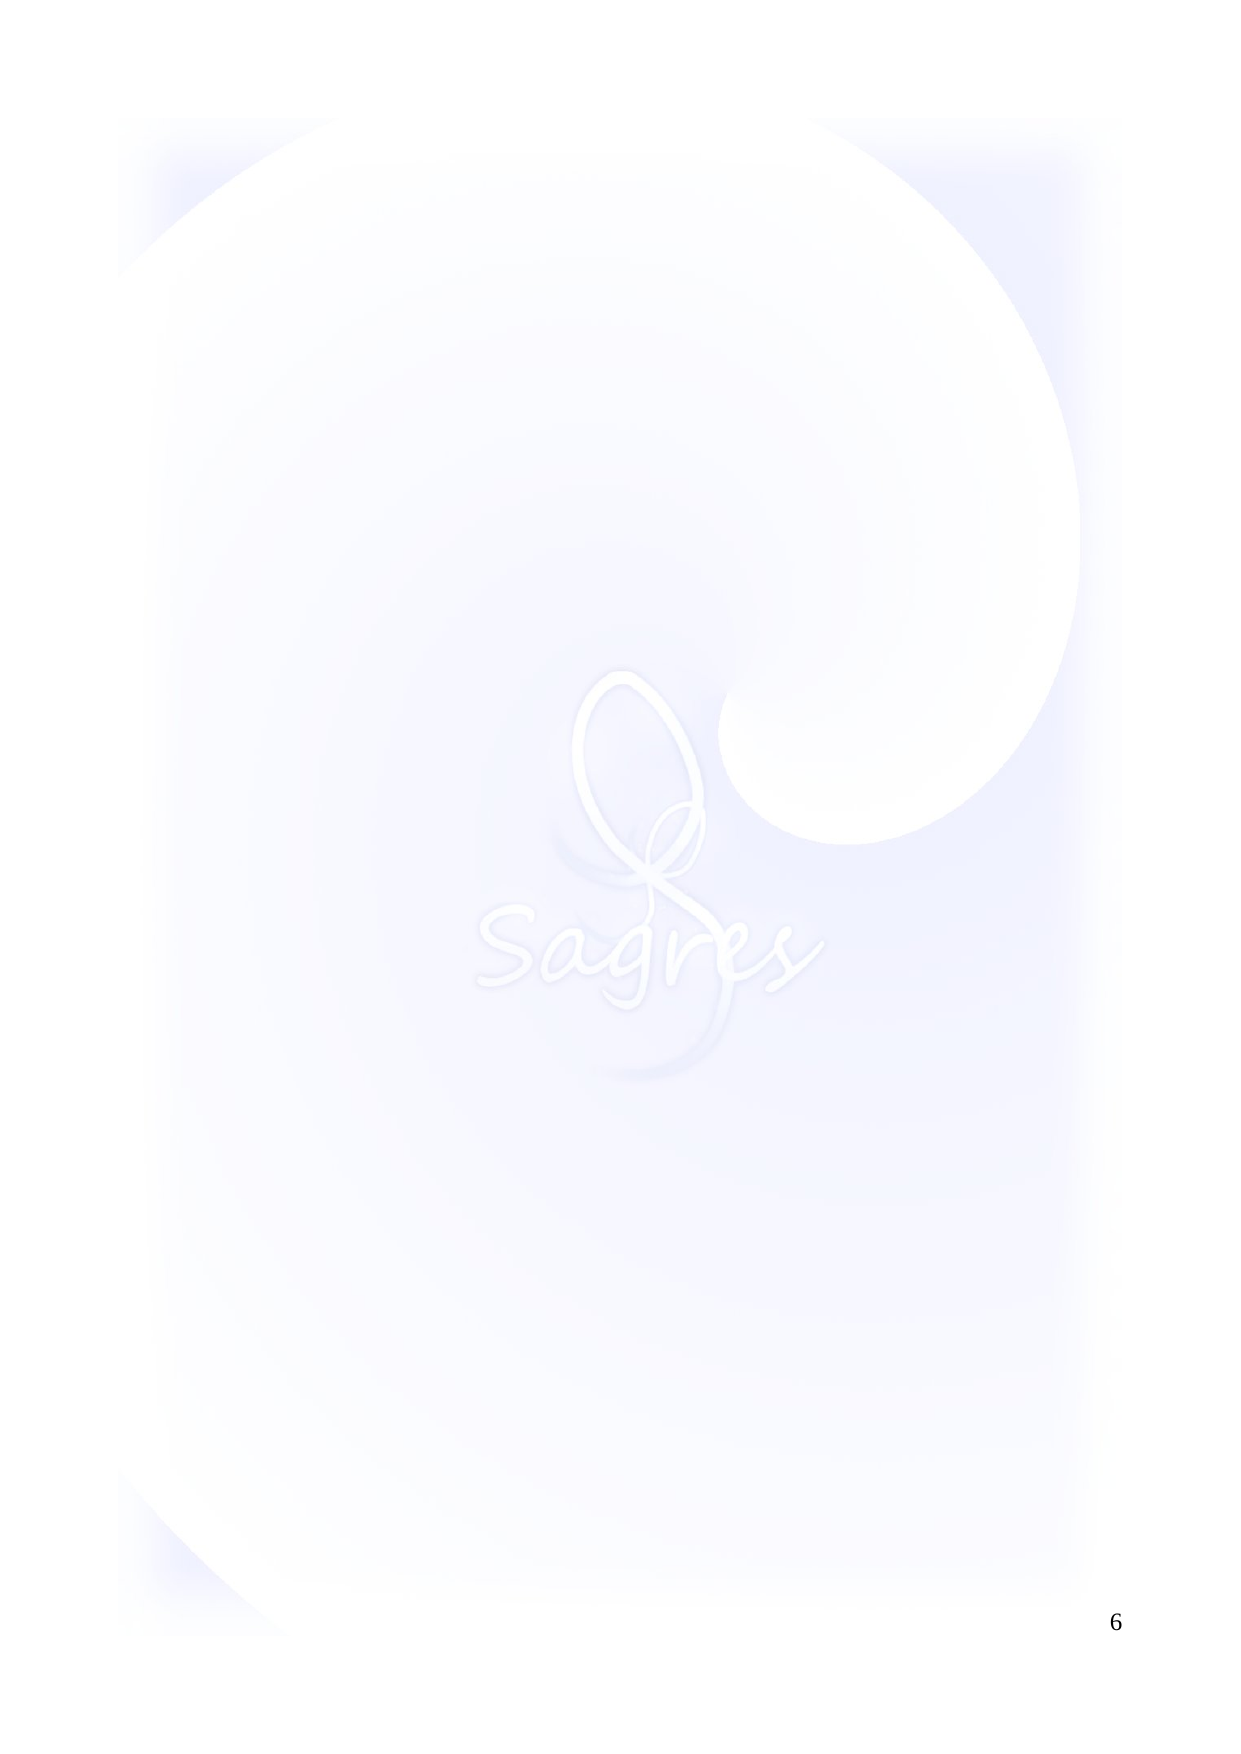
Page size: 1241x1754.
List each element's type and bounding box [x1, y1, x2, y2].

picture [118, 118, 1122, 1636]
